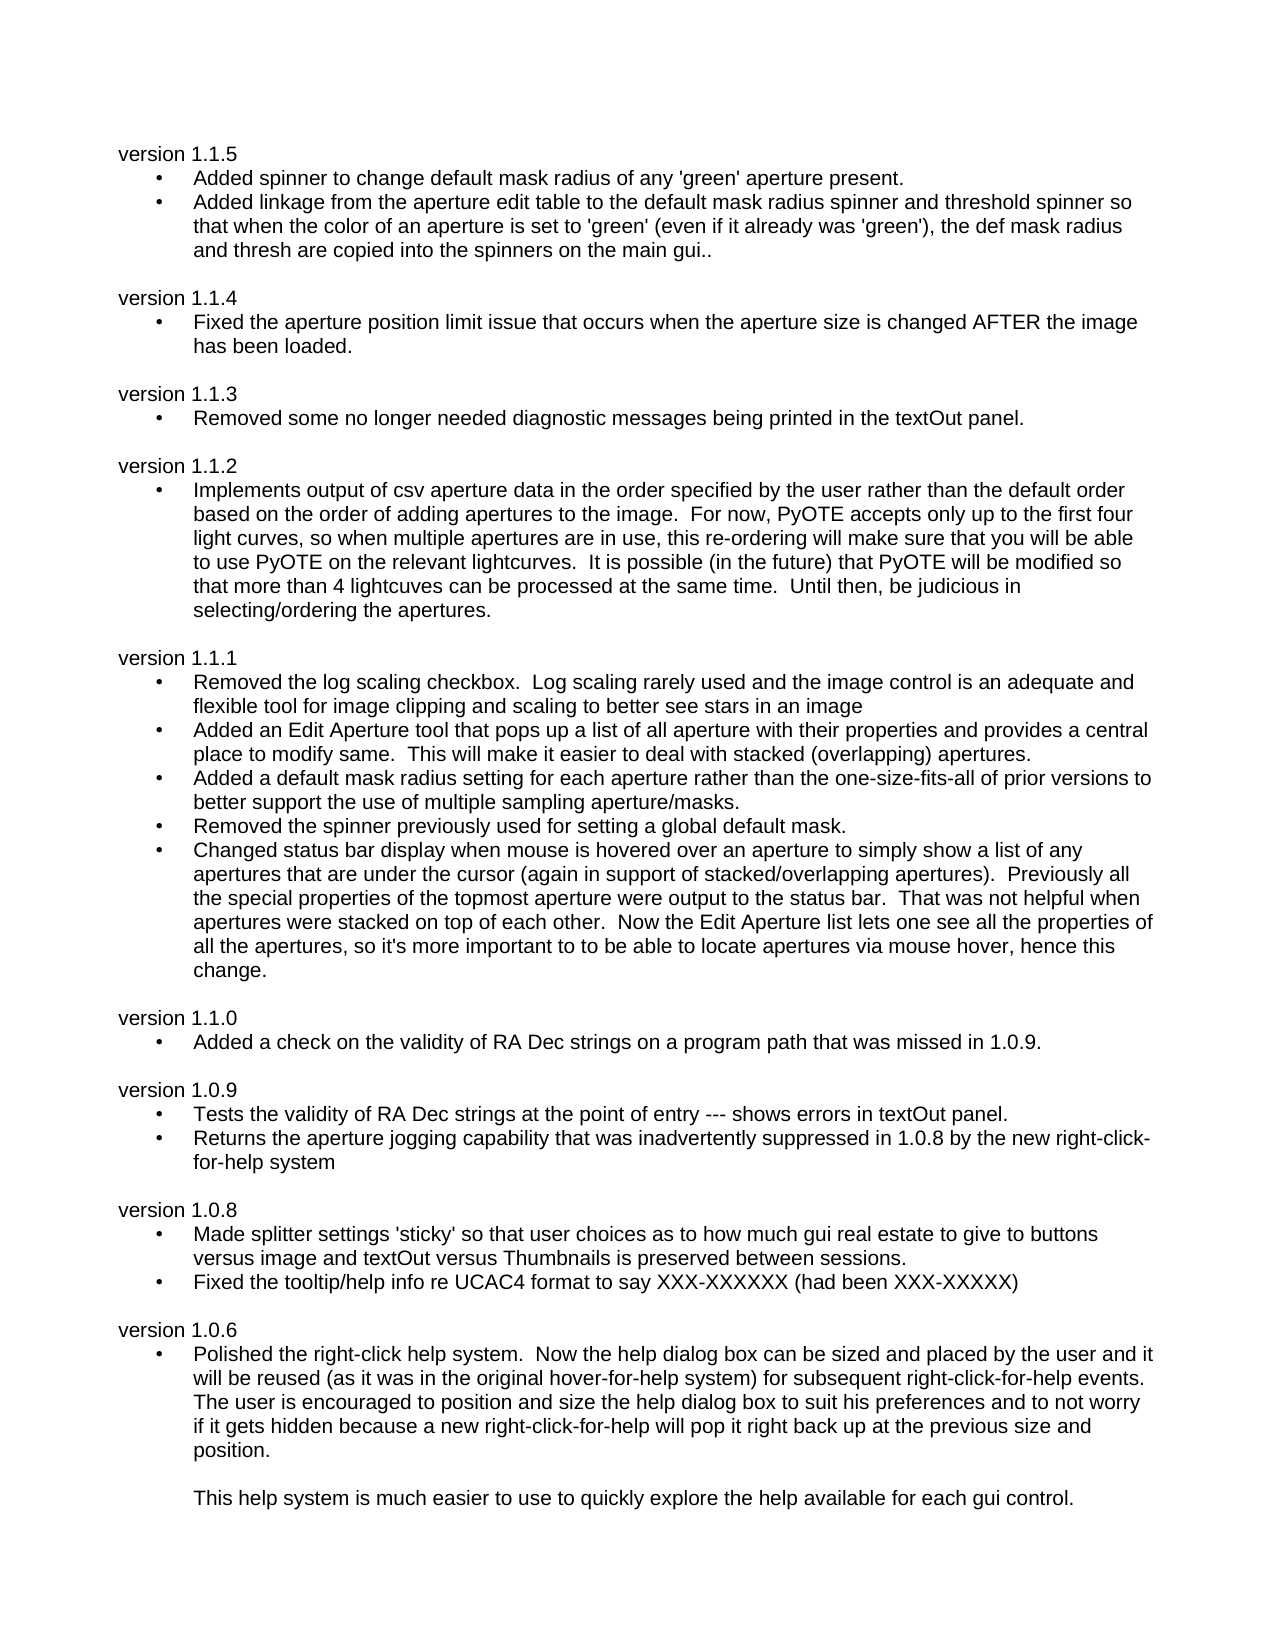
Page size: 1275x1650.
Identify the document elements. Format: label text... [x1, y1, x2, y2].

text version 1.0.6 [118, 1318, 1157, 1342]
list Added linkage from the aperture edit table to the default mask radius spinner and threshold spinner so that when the color of an aperture is set to 'green' (even if it already was 'green'), the def mask radius and thresh are copied into the spinners on the main gui.. [156, 190, 1157, 286]
list Added a check on the validity of RA Dec strings on a program path that was missed in 1.0.9. [156, 1029, 1157, 1078]
list Made splitter settings 'sticky' so that user choices as to how much gui real estate to give to buttons versus image and textOut versus Thumbnails is preserved between sessions. [156, 1222, 1157, 1269]
text version 1.1.2 [118, 454, 1157, 478]
list Added spinner to change default mask radius of any 'green' aperture present. [156, 166, 1157, 190]
list Polished the right-click help system. Now the help dialog box can be sized and placed by the user and it will be reused (as it was in the original hover-for-help system) for subsequent right-click-for-help events. The user is encouraged to position and size the help dialog box to suit his preferences and to not worry if it gets hidden because a new right-click-for-help will pop it right back up at the previous size and position. This help system is much easier to use to quickly explore the help available for each gui control. [156, 1342, 1157, 1509]
list Fixed the aperture position limit issue that occurs when the aperture size is changed AFTER the image has been loaded. [156, 310, 1157, 382]
text version 1.1.1 [118, 646, 1157, 670]
list Returns the aperture jogging capability that was inadvertently suppressed in 1.0.8 by the new right-click-for-help system [156, 1126, 1157, 1198]
list Changed status bar display when mouse is hovered over an aperture to simply show a list of any apertures that are under the cursor (again in support of stacked/overlapping apertures). Previously all the special properties of the topmost aperture were output to the status bar. That was not helpful when apertures were stacked on top of each other. Now the Edit Aperture list lets one see all the properties of all the apertures, so it's more important to to be able to locate apertures via mouse hover, hence this change. [156, 838, 1157, 1006]
list Removed some no longer needed diagnostic messages being printed in the textOut panel. [156, 406, 1157, 454]
list Added a default mask radius setting for each aperture rather than the one-size-fits-all of prior versions to better support the use of multiple sampling aperture/masks. [156, 766, 1157, 814]
list [156, 118, 1157, 142]
list Added an Edit Aperture tool that pops up a list of all aperture with their properties and provides a central place to modify same. This will make it easier to deal with stacked (overlapping) apertures. [156, 718, 1157, 766]
list Implements output of csv aperture data in the order specified by the user rather than the default order based on the order of adding apertures to the image. For now, PyOTE accepts only up to the first four light curves, so when multiple apertures are in use, this re-ordering will make sure that you will be able to use PyOTE on the relevant lightcurves. It is possible (in the future) that PyOTE will be modified so that more than 4 lightcuves can be processed at the same time. Until then, be judicious in selecting/ordering the apertures. [156, 478, 1157, 646]
text version 1.1.5 [118, 142, 1157, 166]
list Fixed the tooltip/help info re UCAC4 format to say XXX-XXXXXX (had been XXX-XXXXX) [156, 1269, 1157, 1318]
text version 1.1.4 [118, 286, 1157, 310]
text version 1.1.3 [118, 382, 1157, 406]
list Tests the validity of RA Dec strings at the point of entry --- shows errors in textOut panel. [156, 1102, 1157, 1126]
list Removed the spinner previously used for setting a global default mask. [156, 814, 1157, 838]
text version 1.0.8 [118, 1198, 1157, 1222]
list Removed the log scaling checkbox. Log scaling rarely used and the image control is an adequate and flexible tool for image clipping and scaling to better see stars in an image [156, 670, 1157, 718]
text version 1.0.9 [118, 1078, 1157, 1102]
text version 1.1.0 [118, 1006, 1157, 1029]
